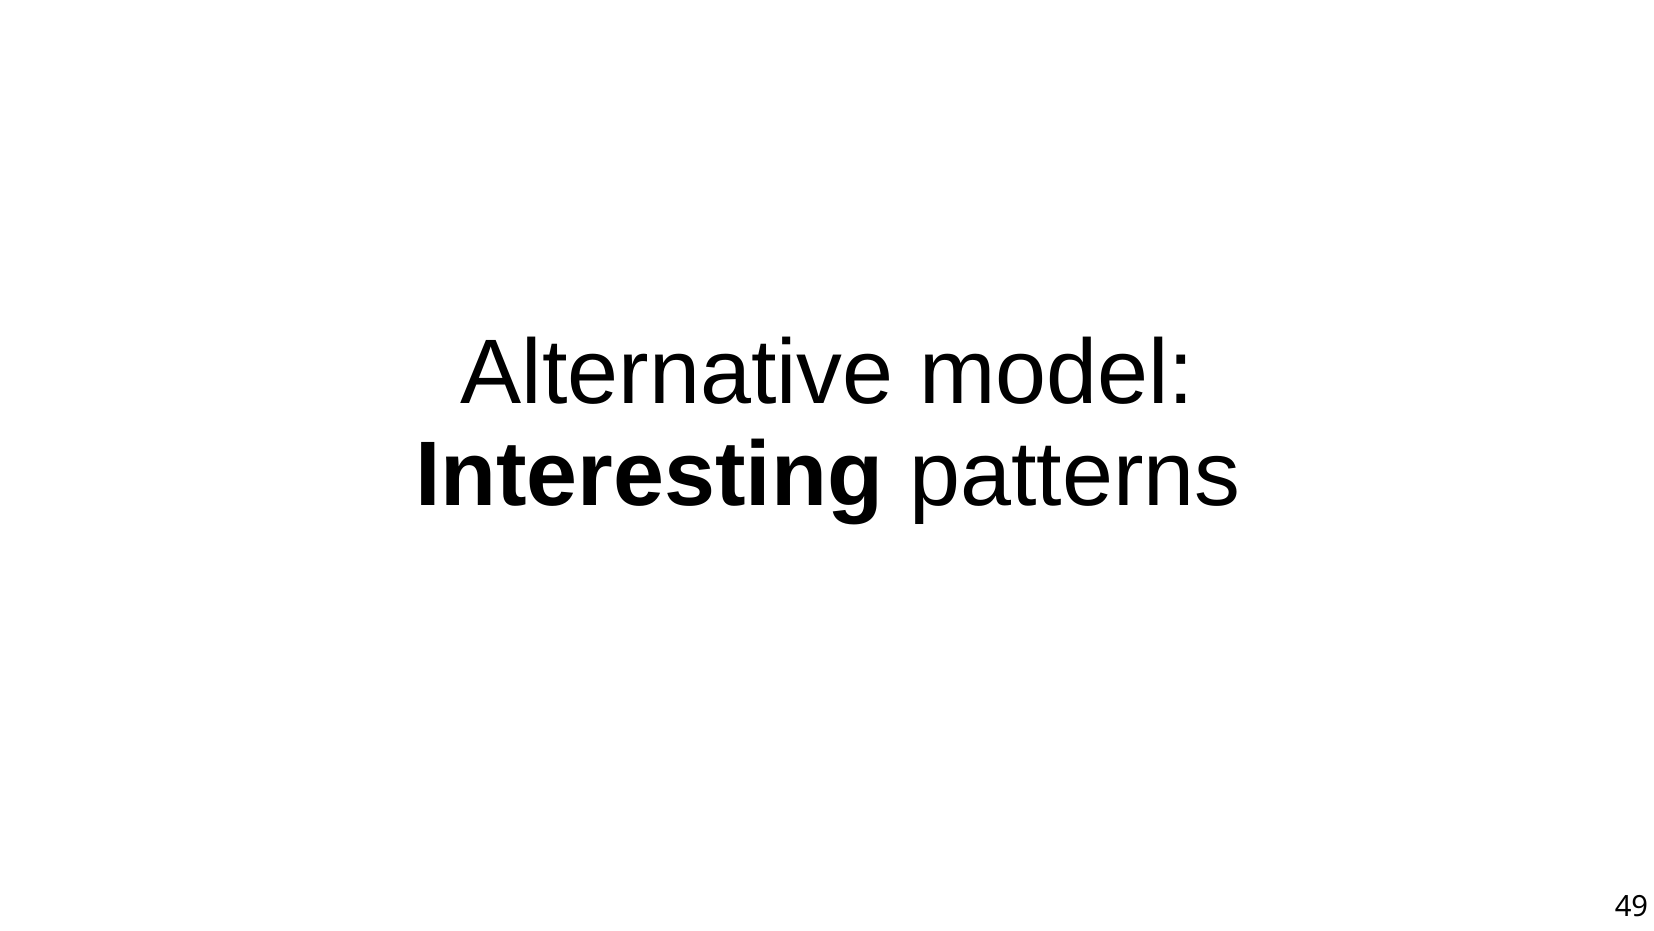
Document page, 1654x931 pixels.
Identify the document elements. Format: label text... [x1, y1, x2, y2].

title Alternative model: Interesting patterns [0, 320, 1654, 526]
